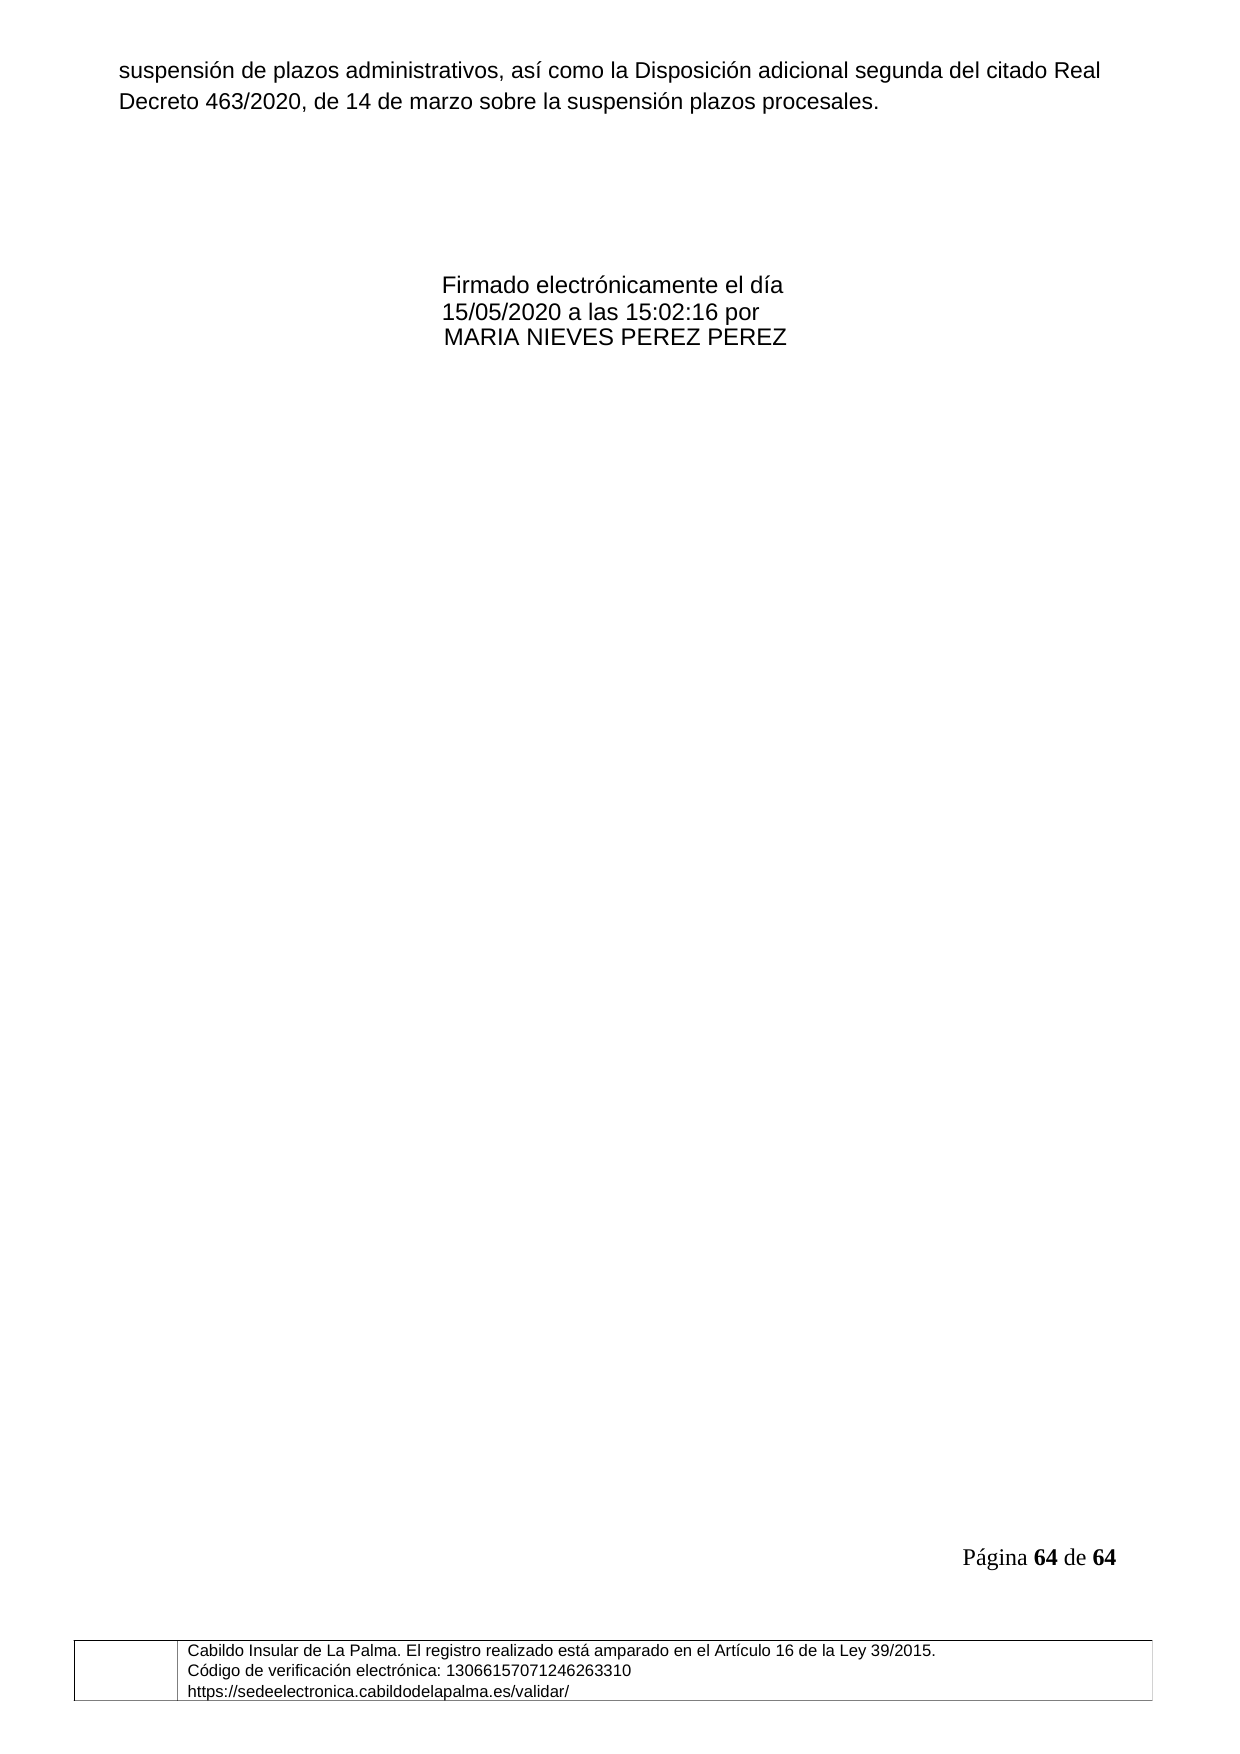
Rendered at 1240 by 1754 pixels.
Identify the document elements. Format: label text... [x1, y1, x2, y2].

text MARIA NIEVES PEREZ PEREZ [119, 326, 1112, 351]
text Página 64 de 64 [962, 1542, 1122, 1570]
text Firmado electrónicamente el día [442, 271, 1122, 298]
text suspensión de plazos administrativos, así como la Disposición adicional segunda del citado Real Decreto 463/2020, de 14 de marzo sobre la suspensión plazos procesales. [119, 57, 1122, 114]
text 15/05/2020 a las 15:02:16 por [442, 298, 1122, 326]
